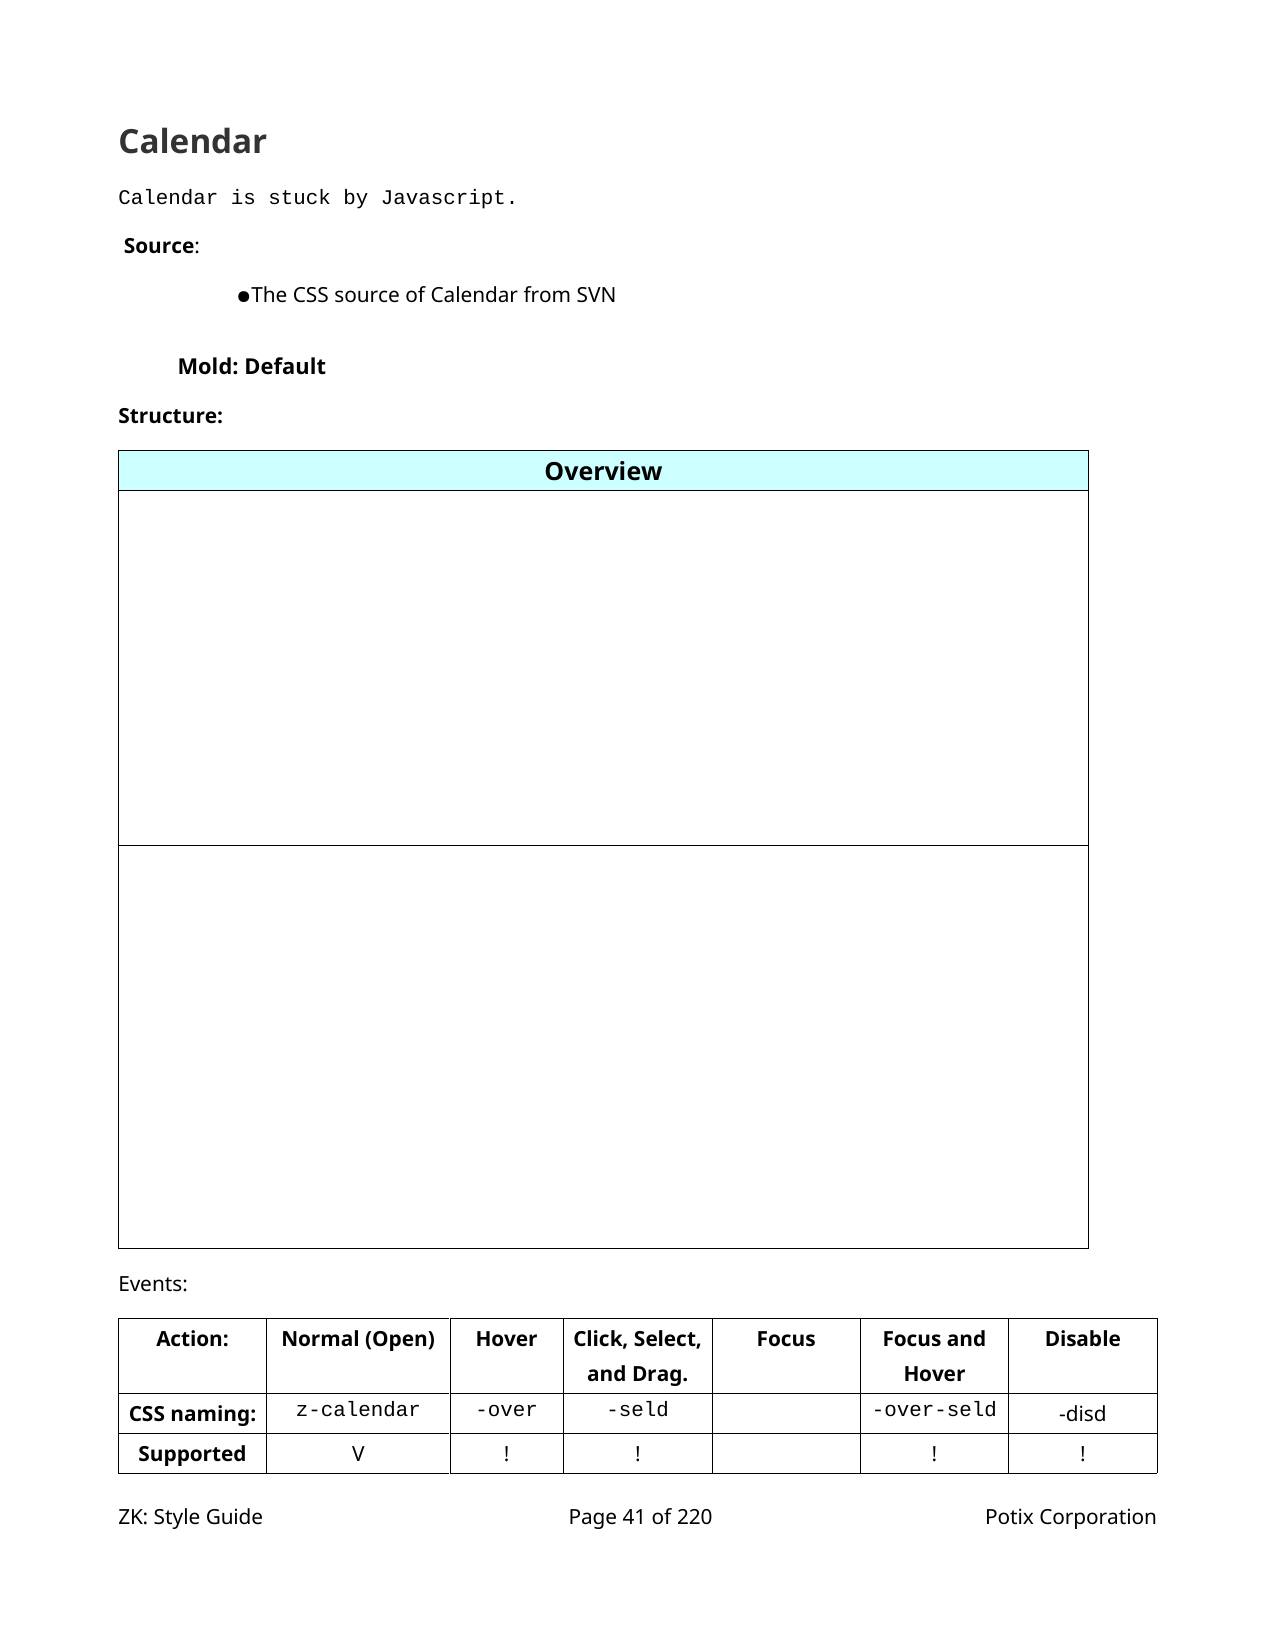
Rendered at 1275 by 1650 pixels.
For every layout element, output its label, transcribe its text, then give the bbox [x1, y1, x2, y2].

table_header Action: [119, 1319, 266, 1393]
table_header Focus [713, 1319, 860, 1393]
table_header Click, Select, and Drag. [564, 1319, 712, 1393]
table_header Normal (Open) [267, 1319, 449, 1393]
text Events: [118, 1269, 1157, 1297]
table_cell -over-seld [861, 1394, 1008, 1433]
text Calendar is stuck by Javascript. [118, 187, 1157, 211]
text Source: [118, 231, 1157, 259]
table_cell ! [451, 1434, 563, 1473]
table_header Disable [1009, 1319, 1157, 1393]
table_cell [119, 491, 1088, 845]
subtitle Mold: Default [177, 351, 1157, 381]
table_cell [713, 1434, 860, 1473]
text Structure: [118, 401, 1157, 429]
table_header Hover [451, 1319, 563, 1393]
table_cell [119, 846, 1088, 1248]
table_cell ! [564, 1434, 712, 1473]
table_cell [713, 1394, 860, 1433]
table_cell ! [861, 1434, 1008, 1473]
table_cell CSS naming: [119, 1394, 266, 1433]
table_header Focus and Hover [861, 1319, 1008, 1393]
table_header Overview [119, 451, 1088, 490]
table_cell ! [1009, 1434, 1157, 1473]
subtitle Calendar [118, 118, 1157, 163]
list The CSS source of Calendar from SVN [236, 280, 1157, 308]
table_cell z-calendar [267, 1394, 449, 1433]
table_cell Supported [119, 1434, 266, 1473]
table_cell V [267, 1434, 449, 1473]
table_cell -disd [1009, 1394, 1157, 1433]
table_cell -seld [564, 1394, 712, 1433]
table_cell -over [451, 1394, 563, 1433]
